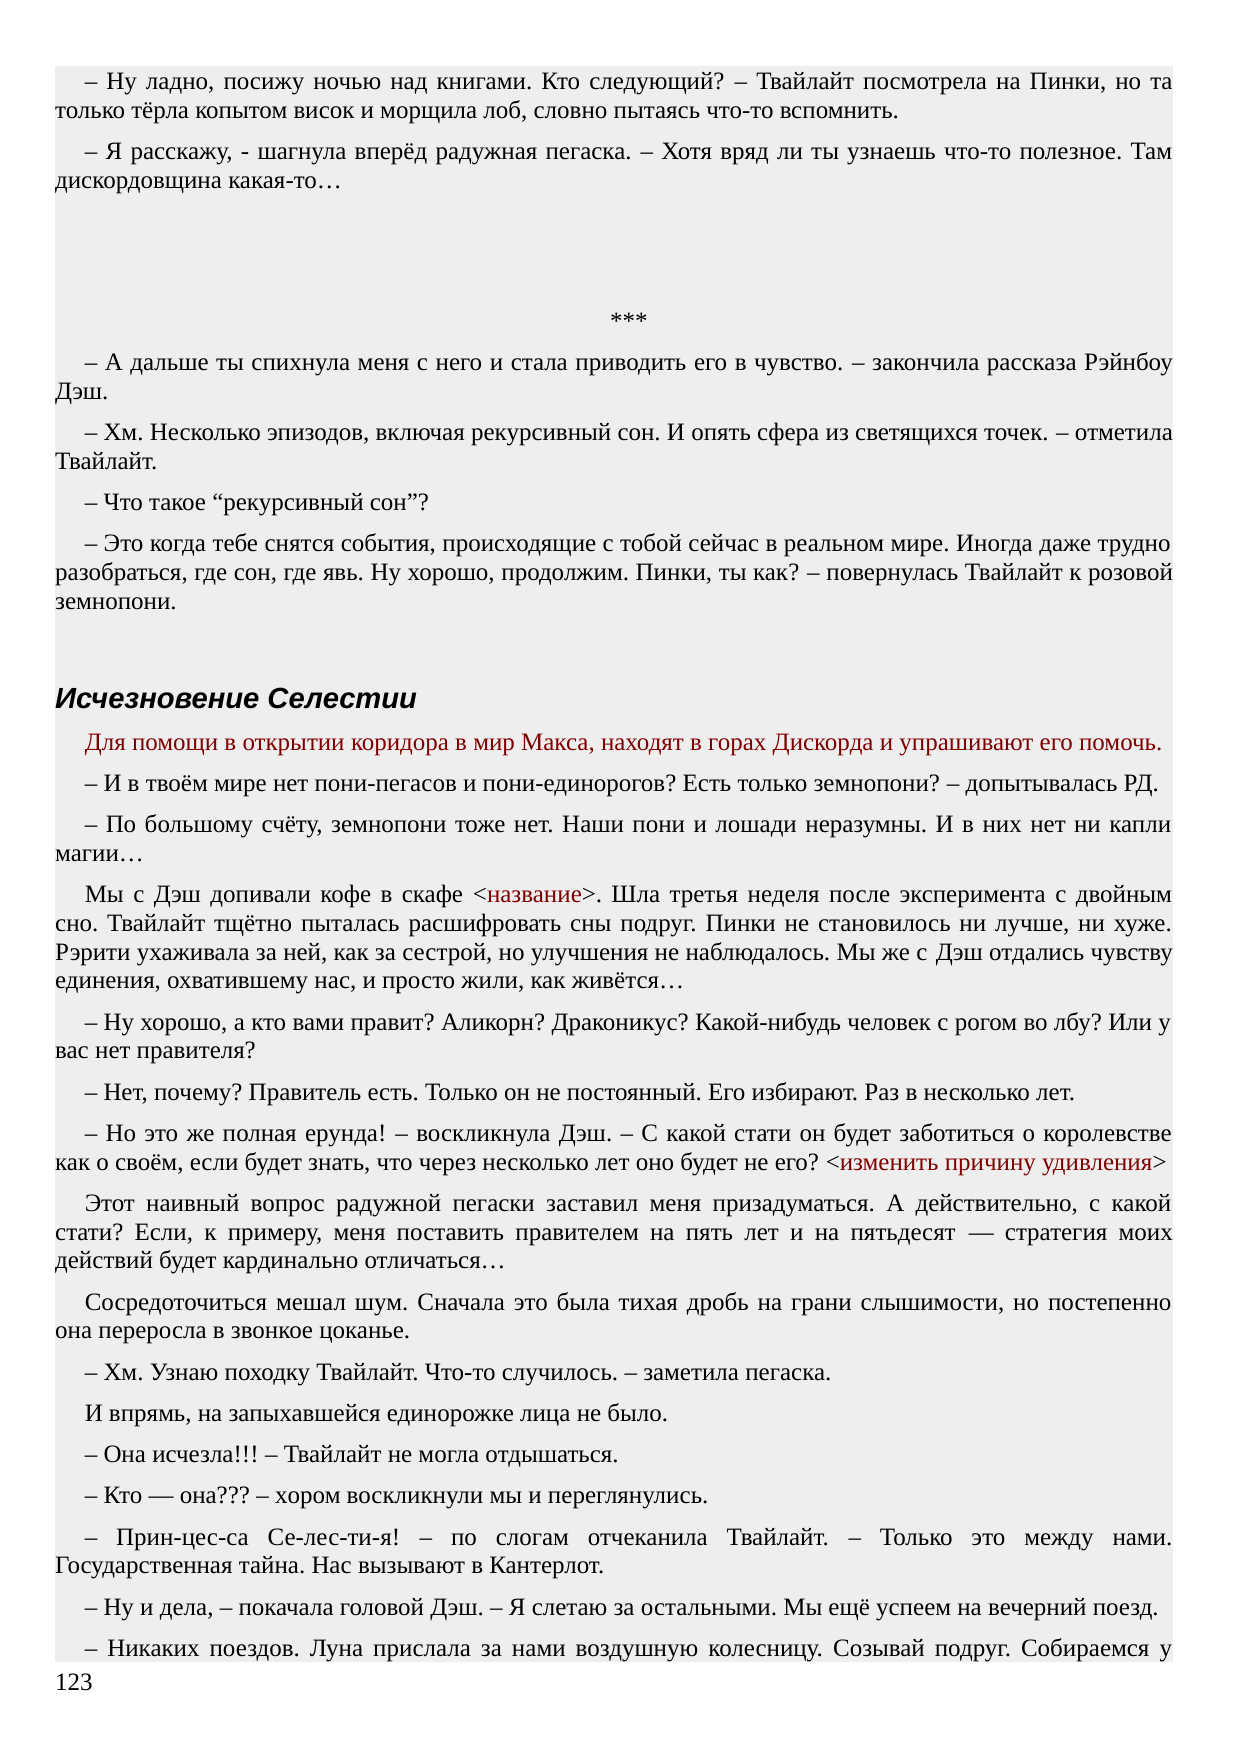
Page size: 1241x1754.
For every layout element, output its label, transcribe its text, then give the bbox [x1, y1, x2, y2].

text – По большому счёту, земнопони тоже нет. Наши пони и лошади неразумны. И в них нет ни капли магии… [55, 809, 1173, 867]
text – Хм. Несколько эпизодов, включая рекурсивный сон. И опять сфера из светящихся точек. – отметила Твайлайт. [55, 417, 1173, 474]
text – И в твоём мире нет пони-пегасов и пони-единорогов? Есть только земнопони? – допытывалась РД. [55, 768, 1173, 797]
text – Ну и дела, – покачала головой Дэш. – Я слетаю за остальными. Мы ещё успеем на вечерний поезд. [55, 1592, 1173, 1621]
text – Никаких поездов. Луна прислала за нами воздушную колесницу. Созывай подруг. Собираемся у [55, 1633, 1173, 1662]
text Этот наивный вопрос радужной пегаски заставил меня призадуматься. А действительно, с какой стати? Если, к примеру, меня поставить правителем на пять лет и на пятьдесят — стратегия моих действий будет кардинально отличаться… [55, 1188, 1173, 1274]
subtitle Исчезновение Селестии [55, 681, 1173, 714]
text – Что такое “рекурсивный сон”? [55, 487, 1173, 516]
text – Это когда тебе снятся события, происходящие с тобой сейчас в реальном мире. Иногда даже трудно разобраться, где сон, где явь. Ну хорошо, продолжим. Пинки, ты как? – повернулась Твайлайт к розовой земнопони. [55, 528, 1173, 614]
text – Я расскажу, - шагнула вперёд радужная пегаска. – Хотя вряд ли ты узнаешь что-то полезное. Там дискордовщина какая-то… [55, 136, 1173, 193]
text – Но это же полная ерунда! – воскликнула Дэш. – С какой стати он будет заботиться о королевстве как о своём, если будет знать, что через несколько лет оно будет не его? <изменить причину удивления> [55, 1118, 1173, 1176]
text Сосредоточиться мешал шум. Сначала это была тихая дробь на грани слышимости, но постепенно она переросла в звонкое цоканье. [55, 1287, 1173, 1344]
text – Прин-цес-са Се-лес-ти-я! – по слогам отчеканила Твайлайт. – Только это между нами. Государственная тайна. Нас вызывают в Кантерлот. [55, 1522, 1173, 1579]
text – Хм. Узнаю походку Твайлайт. Что-то случилось. – заметила пегаска. [55, 1357, 1173, 1386]
text – Кто — она??? – хором воскликнули мы и переглянулись. [55, 1481, 1173, 1509]
text – Нет, почему? Правитель есть. Только он не постоянный. Его избирают. Раз в несколько лет. [55, 1077, 1173, 1106]
text И впрямь, на запыхавшейся единорожке лица не было. [55, 1398, 1173, 1427]
text *** [55, 306, 1173, 334]
text – Ну хорошо, а кто вами правит? Аликорн? Драконикус? Какой-нибудь человек с рогом во лбу? Или у вас нет правителя? [55, 1007, 1173, 1064]
text – А дальше ты спихнула меня с него и стала приводить его в чувство. – закончила рассказа Рэйнбоу Дэш. [55, 347, 1173, 404]
text Мы с Дэш допивали кофе в cкафе <название>. Шла третья неделя после эксперимента с двойным сно. Твайлайт тщётно пыталась расшифровать сны подруг. Пинки не становилось ни лучше, ни хуже. Рэрити ухаживала за ней, как за сестрой, но улучшения не наблюдалось. Мы же с Дэш отдались чувству единения, охватившему нас, и просто жили, как живётся… [55, 879, 1173, 994]
text Для помощи в открытии коридора в мир Макса, находят в горах Дискорда и упрашивают его помочь. [55, 727, 1173, 756]
text – Ну ладно, посижу ночью над книгами. Кто следующий? – Твайлайт посмотрела на Пинки, но та только тёрла копытом висок и морщила лоб, словно пытаясь что-то вспомнить. [55, 66, 1173, 123]
text – Она исчезла!!! – Твайлайт не могла отдышаться. [55, 1439, 1173, 1468]
